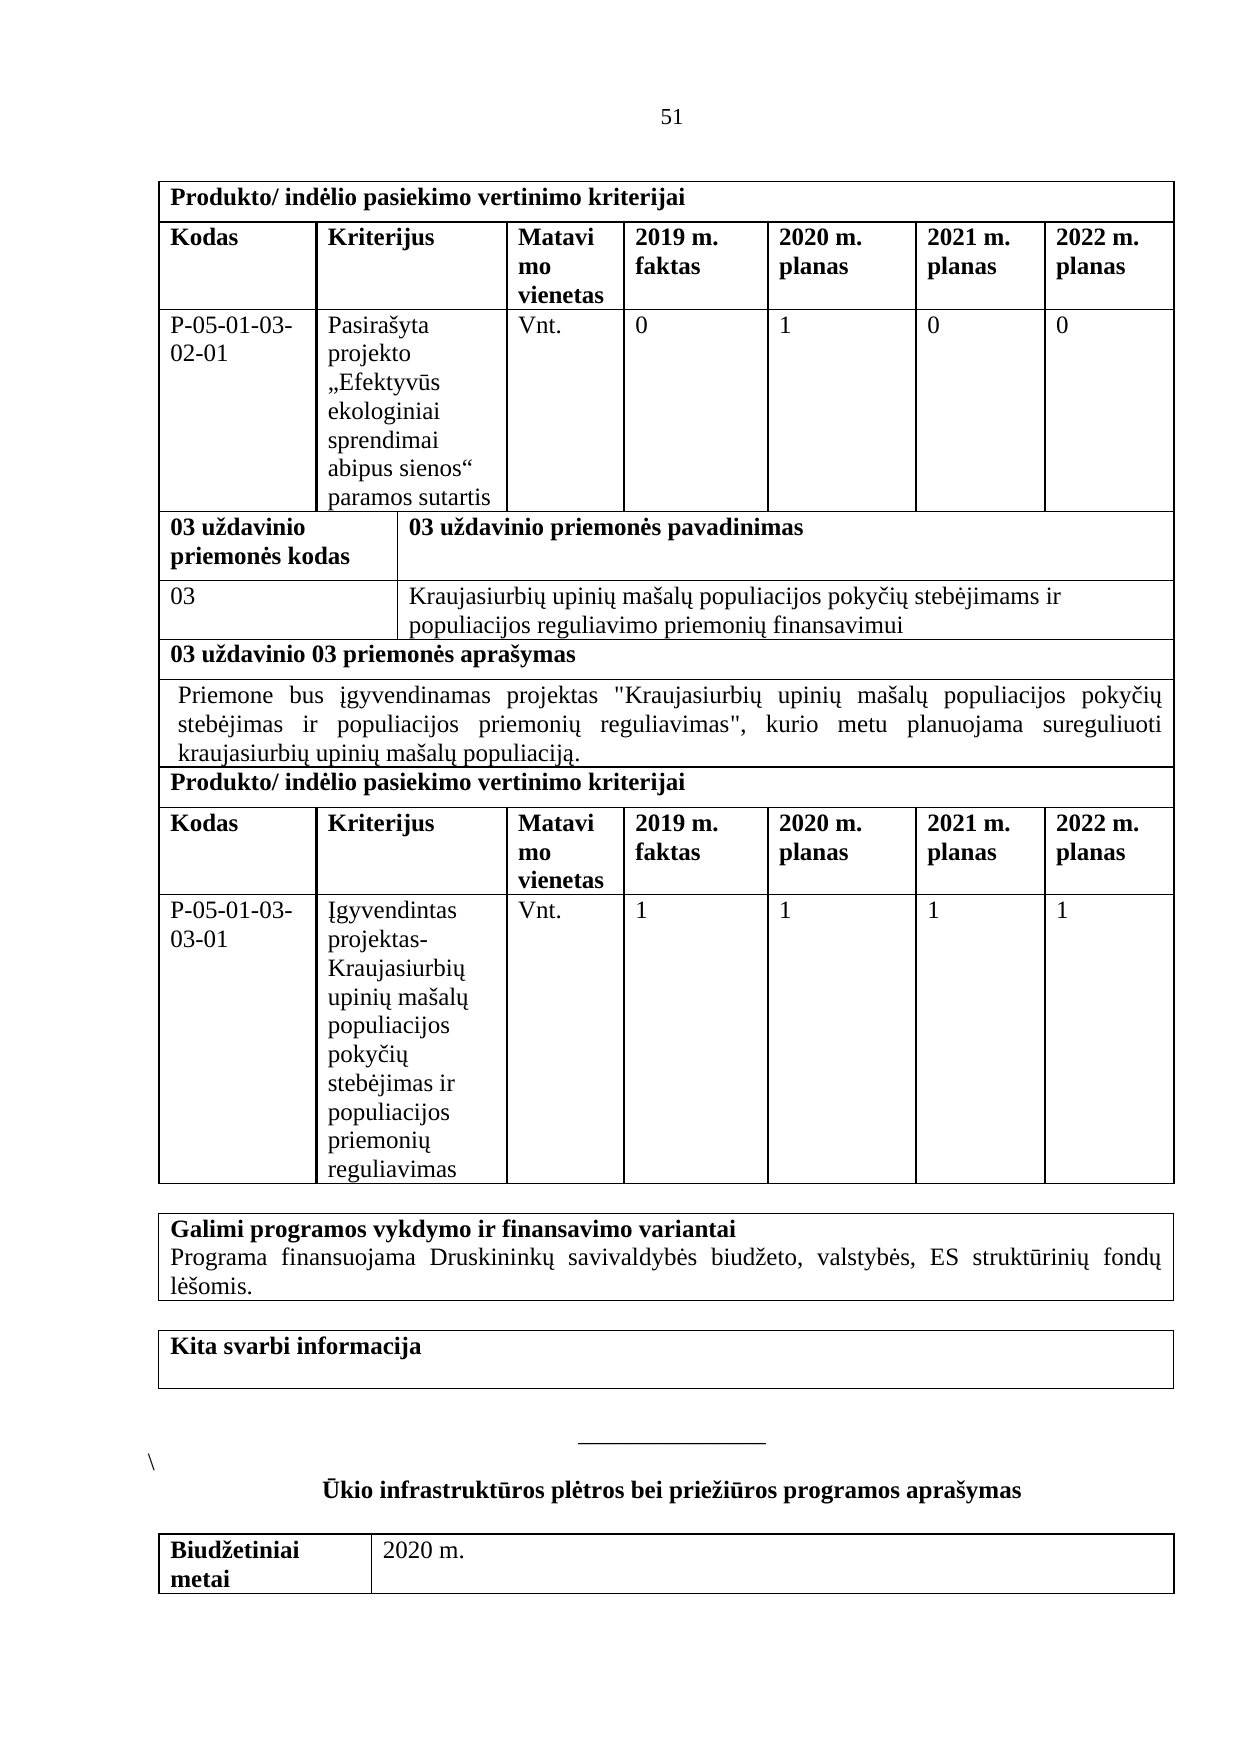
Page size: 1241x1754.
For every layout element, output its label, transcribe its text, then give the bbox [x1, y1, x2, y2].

table_cell 03 uždavinio priemonės pavadinimas [398, 512, 1173, 580]
table_cell Produkto/ indėlio pasiekimo vertinimo kriterijai [160, 768, 1173, 807]
table_cell Matavimo vienetas [508, 223, 623, 309]
table_cell Vnt. [508, 895, 623, 1183]
table_cell 03 uždavinio 03 priemonės aprašymas [160, 640, 1173, 679]
table_cell 2021 m. planas [917, 808, 1044, 894]
table_cell Kraujasiurbių upinių mašalų populiacijos pokyčių stebėjimams ir populiacijos reguliavimo priemonių finansavimui [398, 581, 1173, 638]
table_cell 2019 m. faktas [625, 808, 767, 894]
table_cell 2020 m. planas [769, 808, 915, 894]
table_cell P-05-01-03-03-01 [160, 895, 315, 1183]
table_cell 0 [625, 310, 767, 511]
table_cell 2022 m. planas [1046, 223, 1173, 309]
table_cell 1 [769, 895, 915, 1183]
table_cell 1 [769, 310, 915, 511]
table_cell 03 uždavinio priemonės kodas [160, 512, 397, 580]
table_cell 1 [1046, 895, 1173, 1183]
table_cell Įgyvendintas projektas- Kraujasiurbių upinių mašalų populiacijos pokyčių stebėjimas ir populiacijos priemonių reguliavimas [318, 895, 506, 1183]
table_cell 03 [160, 581, 397, 638]
table_cell 2022 m. planas [1046, 808, 1173, 894]
table_cell Kodas [160, 223, 315, 309]
table_cell Pasirašyta projekto „Efektyvūs ekologiniai sprendimai abipus sienos“ paramos sutartis [318, 310, 506, 511]
table_cell Kodas [160, 808, 315, 894]
table_cell P-05-01-03-02-01 [160, 310, 315, 511]
table_cell Vnt. [508, 310, 623, 511]
text _______________ [148, 1418, 1196, 1447]
table_cell 0 [917, 310, 1044, 511]
table_cell Kriterijus [318, 808, 506, 894]
table_cell Priemone bus įgyvendinamas projektas "Kraujasiurbių upinių mašalų populiacijos pokyčių stebėjimas ir populiacijos priemonių reguliavimas", kurio metu planuojama sureguliuoti kraujasiurbių upinių mašalų populiaciją. [160, 680, 1173, 766]
table_cell 1 [625, 895, 767, 1183]
table_header Galimi programos vykdymo ir finansavimo variantai Programa finansuojama Druskininkų savivaldybės biudžeto, valstybės, ES struktūrinių fondų lėšomis. [159, 1214, 1173, 1300]
table_cell 2021 m. planas [917, 223, 1044, 309]
text \ [148, 1447, 1196, 1476]
table_header Kita svarbi informacija [159, 1331, 1173, 1388]
table_cell Kriterijus [318, 223, 506, 309]
table_cell Matavimo vienetas [508, 808, 623, 894]
table_cell 0 [1046, 310, 1173, 511]
text Ūkio infrastruktūros plėtros bei priežiūros programos aprašymas [148, 1476, 1196, 1504]
table_header Biudžetiniai metai [160, 1535, 371, 1593]
table_cell Produkto/ indėlio pasiekimo vertinimo kriterijai [160, 182, 1173, 221]
table_cell 2020 m. planas [769, 223, 915, 309]
table_header 2020 m. [372, 1535, 1173, 1593]
table_cell 2019 m. faktas [625, 223, 767, 309]
table_cell 1 [917, 895, 1044, 1183]
